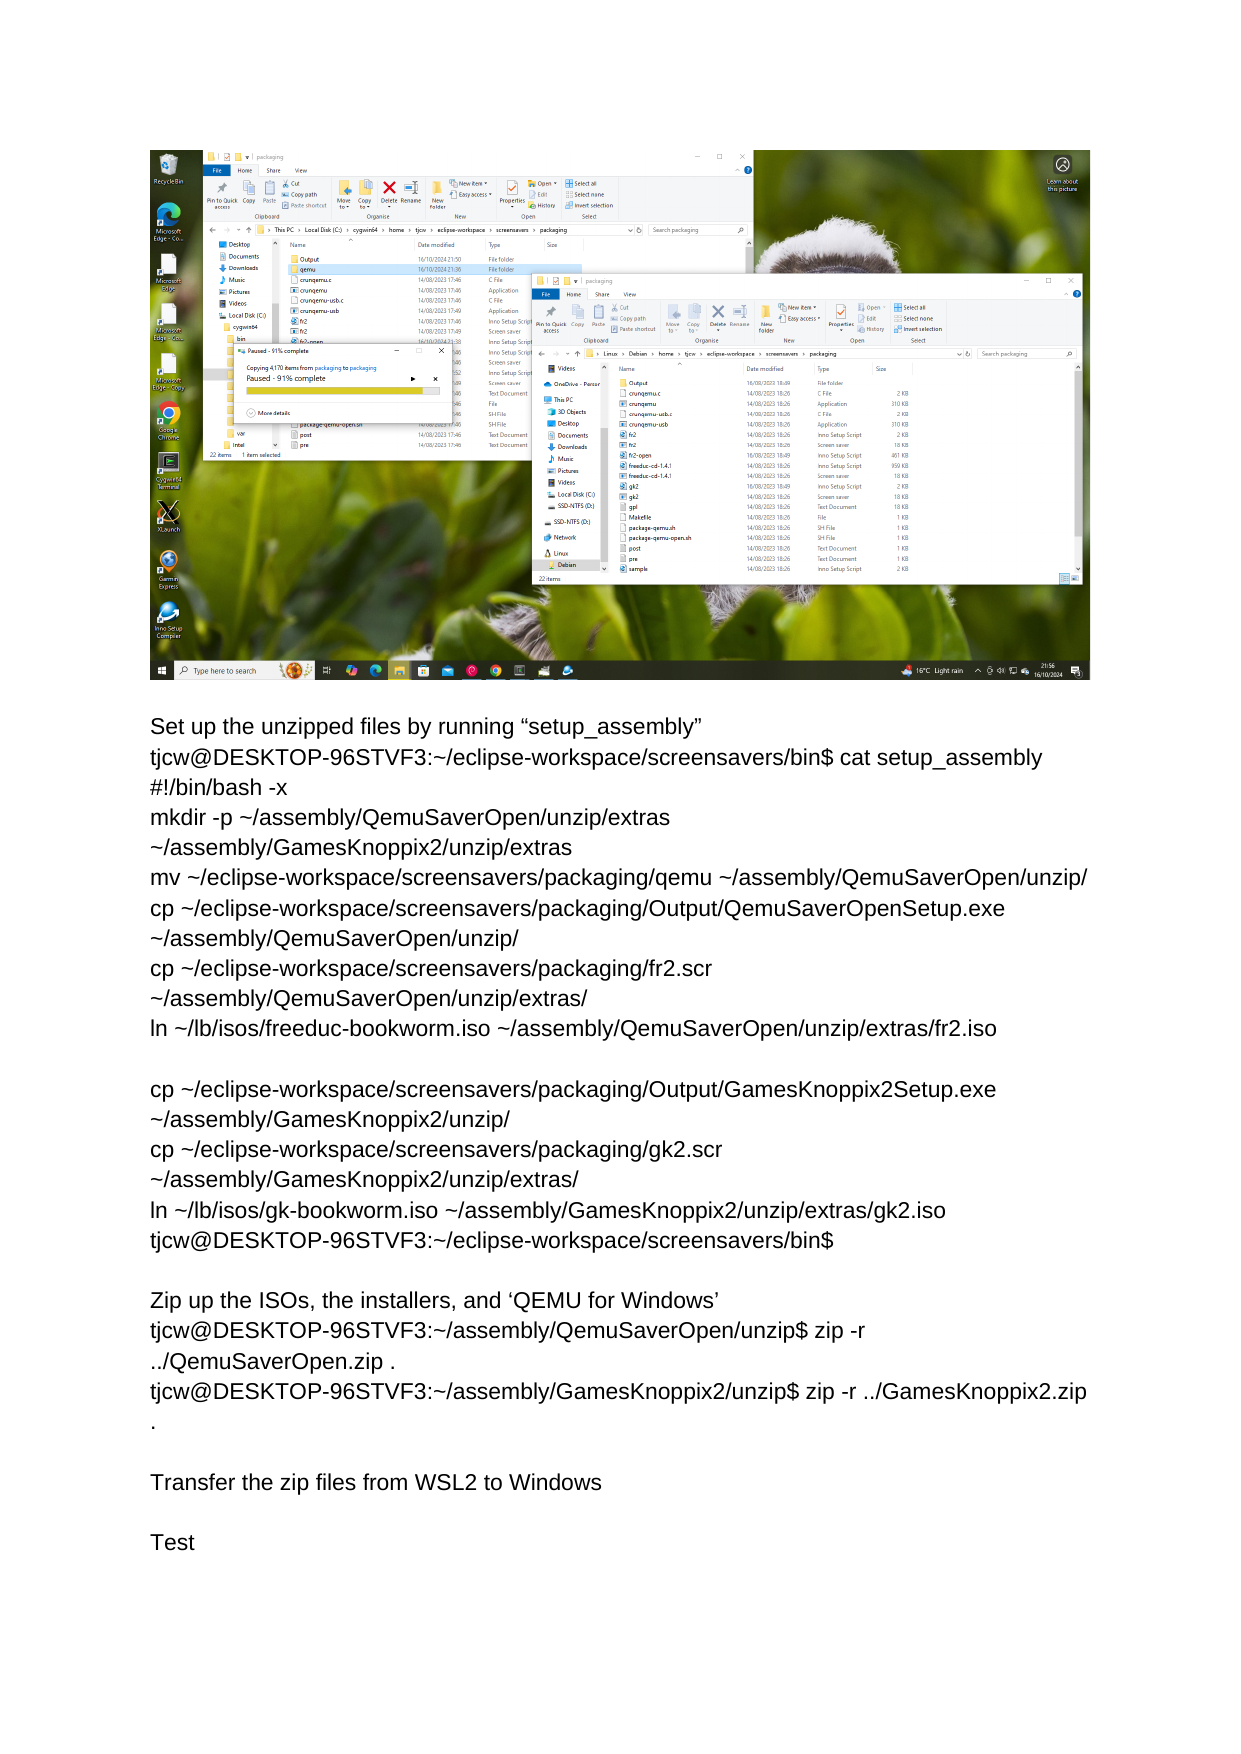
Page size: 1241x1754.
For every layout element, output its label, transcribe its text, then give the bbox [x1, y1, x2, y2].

text ln ~/lb/isos/gk-bookworm.iso ~/assembly/GamesKnoppix2/unzip/extras/gk2.iso [150, 1197, 1091, 1223]
text cp ~/eclipse-workspace/screensavers/packaging/Output/GamesKnoppix2Setup.exe ~/assembly/GamesKnoppix2/unzip/ [150, 1076, 1091, 1132]
text Transfer the zip files from WSL2 to Windows [150, 1468, 1091, 1495]
text tjcw@DESKTOP-96STVF3:~/eclipse-workspace/screensavers/bin$ cat setup_assembly [150, 743, 1091, 770]
text cp ~/eclipse-workspace/screensavers/packaging/fr2.scr ~/assembly/QemuSaverOpen/unzip/extras/ [150, 955, 1091, 1011]
text tjcw@DESKTOP-96STVF3:~/eclipse-workspace/screensavers/bin$ [150, 1227, 1091, 1253]
text cp ~/eclipse-workspace/screensavers/packaging/Output/QemuSaverOpenSetup.exe ~/assembly/QemuSaverOpen/unzip/ [150, 894, 1091, 951]
text tjcw@DESKTOP-96STVF3:~/assembly/QemuSaverOpen/unzip$ zip -r ../QemuSaverOpen.zip . [150, 1317, 1091, 1374]
text mv ~/eclipse-workspace/screensavers/packaging/qemu ~/assembly/QemuSaverOpen/unzip/ [150, 864, 1091, 891]
text Zip up the ISOs, the installers, and ‘QEMU for Windows’ [150, 1287, 1091, 1313]
text ln ~/lb/isos/freeduc-bookworm.iso ~/assembly/QemuSaverOpen/unzip/extras/fr2.iso [150, 1015, 1091, 1042]
text Set up the unzipped files by running “setup_assembly” [150, 713, 1091, 739]
text #!/bin/bash -x [150, 774, 1091, 800]
text Test [150, 1529, 1091, 1555]
text tjcw@DESKTOP-96STVF3:~/assembly/GamesKnoppix2/unzip$ zip -r ../GamesKnoppix2.zip . [150, 1378, 1091, 1434]
text cp ~/eclipse-workspace/screensavers/packaging/gk2.scr ~/assembly/GamesKnoppix2/unzip/extras/ [150, 1136, 1091, 1193]
text mkdir -p ~/assembly/QemuSaverOpen/unzip/extras ~/assembly/GamesKnoppix2/unzip/extras [150, 804, 1091, 860]
